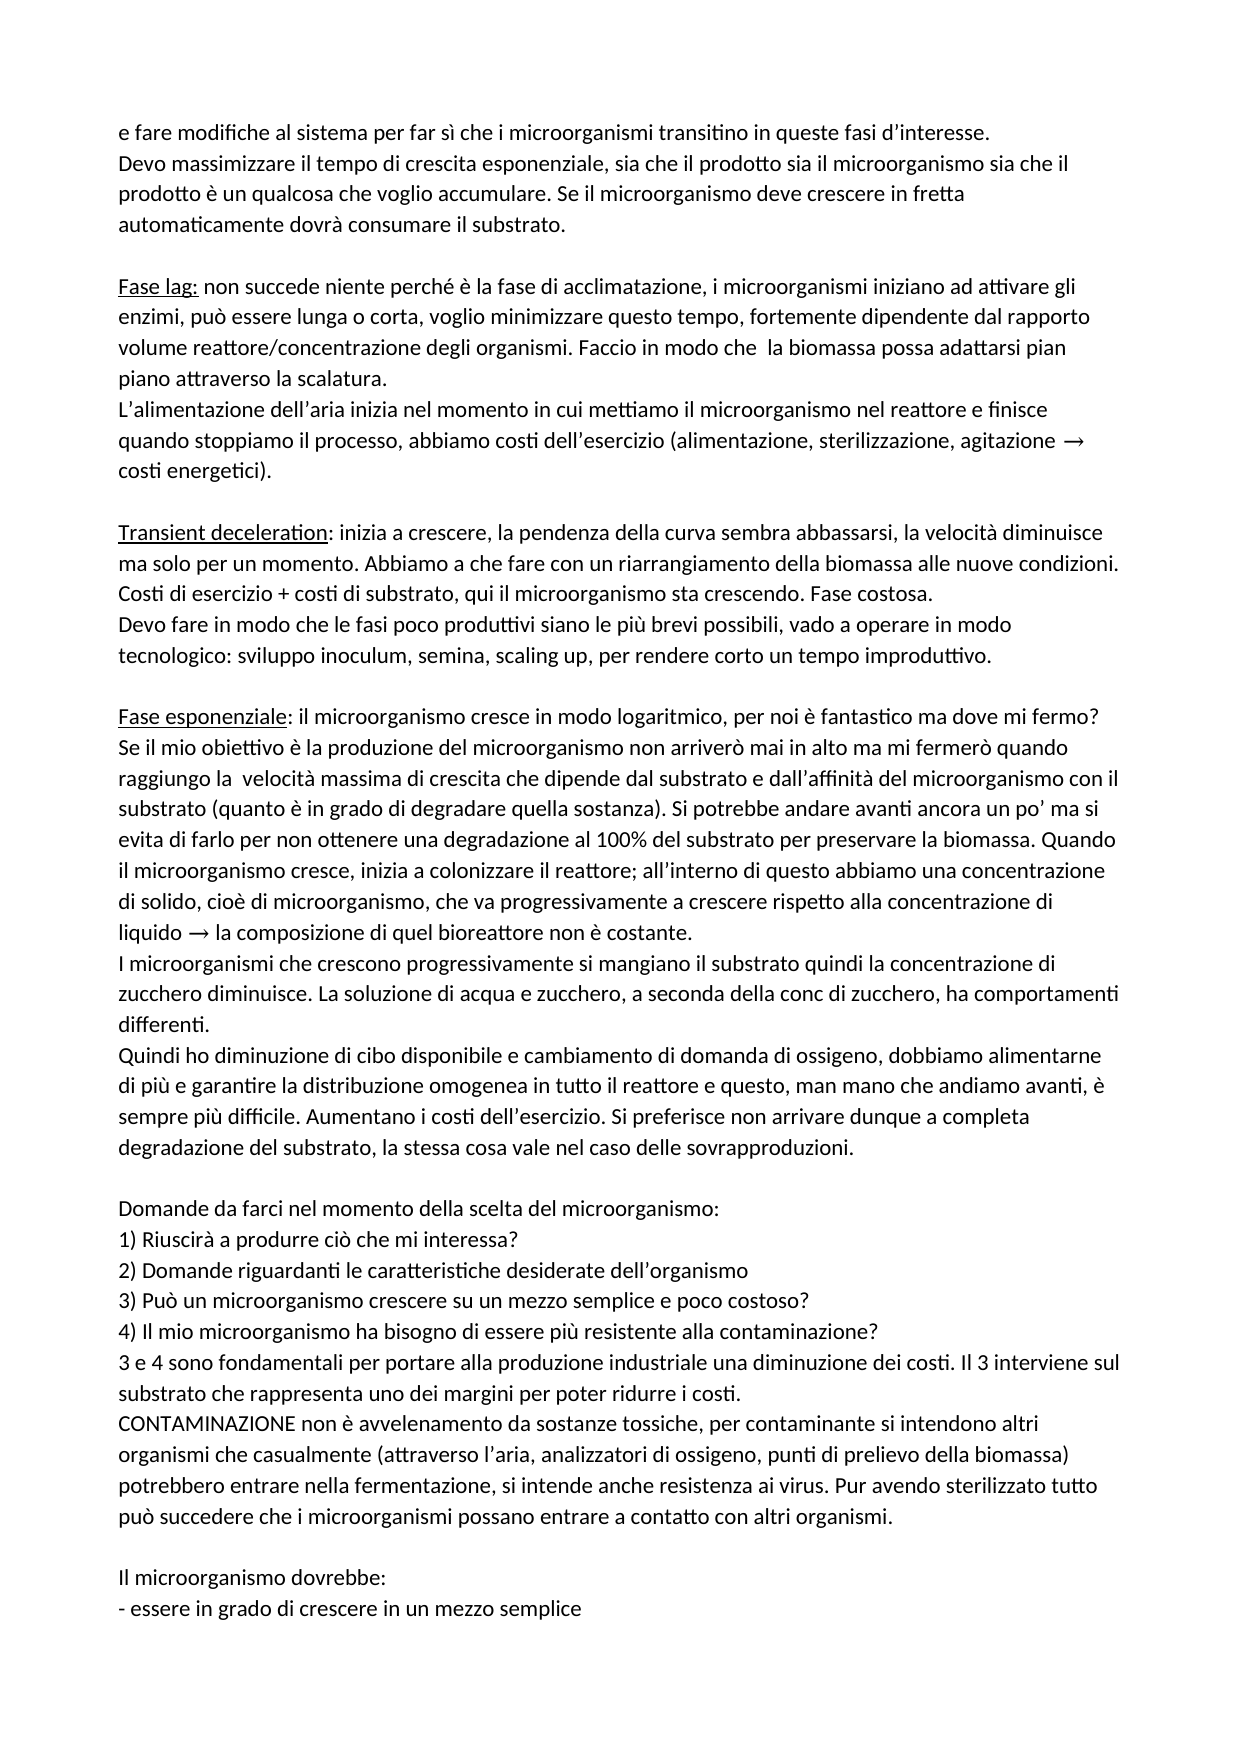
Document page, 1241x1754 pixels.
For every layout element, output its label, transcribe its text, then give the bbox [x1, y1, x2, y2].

text e fare modifiche al sistema per far sì che i microorganismi transitino in queste fasi d’interesse. Devo massimizzare il tempo di crescita esponenziale, sia che il prodotto sia il microorganismo sia che il prodotto è un qualcosa che voglio accumulare. Se il microorganismo deve crescere in fretta automaticamente dovrà consumare il substrato. Fase lag: non succede niente perché è la fase di acclimatazione, i microorganismi iniziano ad attivare gli enzimi, può essere lunga o corta, voglio minimizzare questo tempo, fortemente dipendente dal rapporto volume reattore/concentrazione degli organismi. Faccio in modo che la biomassa possa adattarsi pian piano attraverso la scalatura. L’alimentazione dell’aria inizia nel momento in cui mettiamo il microorganismo nel reattore e finisce quando stoppiamo il processo, abbiamo costi dell’esercizio (alimentazione, sterilizzazione, agitazione → costi energetici). Transient deceleration: inizia a crescere, la pendenza della curva sembra abbassarsi, la velocità diminuisce ma solo per un momento. Abbiamo a che fare con un riarrangiamento della biomassa alle nuove condizioni. Costi di esercizio + costi di substrato, qui il microorganismo sta crescendo. Fase costosa. Devo fare in modo che le fasi poco produttivi siano le più brevi possibili, vado a operare in modo tecnologico: sviluppo inoculum, semina, scaling up, per rendere corto un tempo improduttivo. Fase esponenziale: il microorganismo cresce in modo logaritmico, per noi è fantastico ma dove mi fermo? Se il mio obiettivo è la produzione del microorganismo non arriverò mai in alto ma mi fermerò quando raggiungo la velocità massima di crescita che dipende dal substrato e dall’affinità del microorganismo con il substrato (quanto è in grado di degradare quella sostanza). Si potrebbe andare avanti ancora un po’ ma si evita di farlo per non ottenere una degradazione al 100% del substrato per preservare la biomassa. Quando il microorganismo cresce, inizia a colonizzare il reattore; all’interno di questo abbiamo una concentrazione di solido, cioè di microorganismo, che va progressivamente a crescere rispetto alla concentrazione di liquido → la composizione di quel bioreattore non è costante. I microorganismi che crescono progressivamente si mangiano il substrato quindi la concentrazione di zucchero diminuisce. La soluzione di acqua e zucchero, a seconda della conc di zucchero, ha comportamenti differenti. Quindi ho diminuzione di cibo disponibile e cambiamento di domanda di ossigeno, dobbiamo alimentarne di più e garantire la distribuzione omogenea in tutto il reattore e questo, man mano che andiamo avanti, è sempre più difficile. Aumentano i costi dell’esercizio. Si preferisce non arrivare dunque a completa degradazione del substrato, la stessa cosa vale nel caso delle sovrapproduzioni. Domande da farci nel momento della scelta del microorganismo: 1) Riuscirà a produrre ciò che mi interessa? 2) Domande riguardanti le caratteristiche desiderate dell’organismo 3) Può un microorganismo crescere su un mezzo semplice e poco costoso? 4) Il mio microorganismo ha bisogno di essere più resistente alla contaminazione? 3 e 4 sono fondamentali per portare alla produzione industriale una diminuzione dei costi. Il 3 interviene sul substrato che rappresenta uno dei margini per poter ridurre i costi. CONTAMINAZIONE non è avvelenamento da sostanze tossiche, per contaminante si intendono altri organismi che casualmente (attraverso l’aria, analizzatori di ossigeno, punti di prelievo della biomassa) potrebbero entrare nella fermentazione, si intende anche resistenza ai virus. Pur avendo sterilizzato tutto può succedere che i microorganismi possano entrare a contatto con altri organismi. Il microorganismo dovrebbe: - essere in grado di crescere in un mezzo semplice [118, 118, 1122, 1622]
